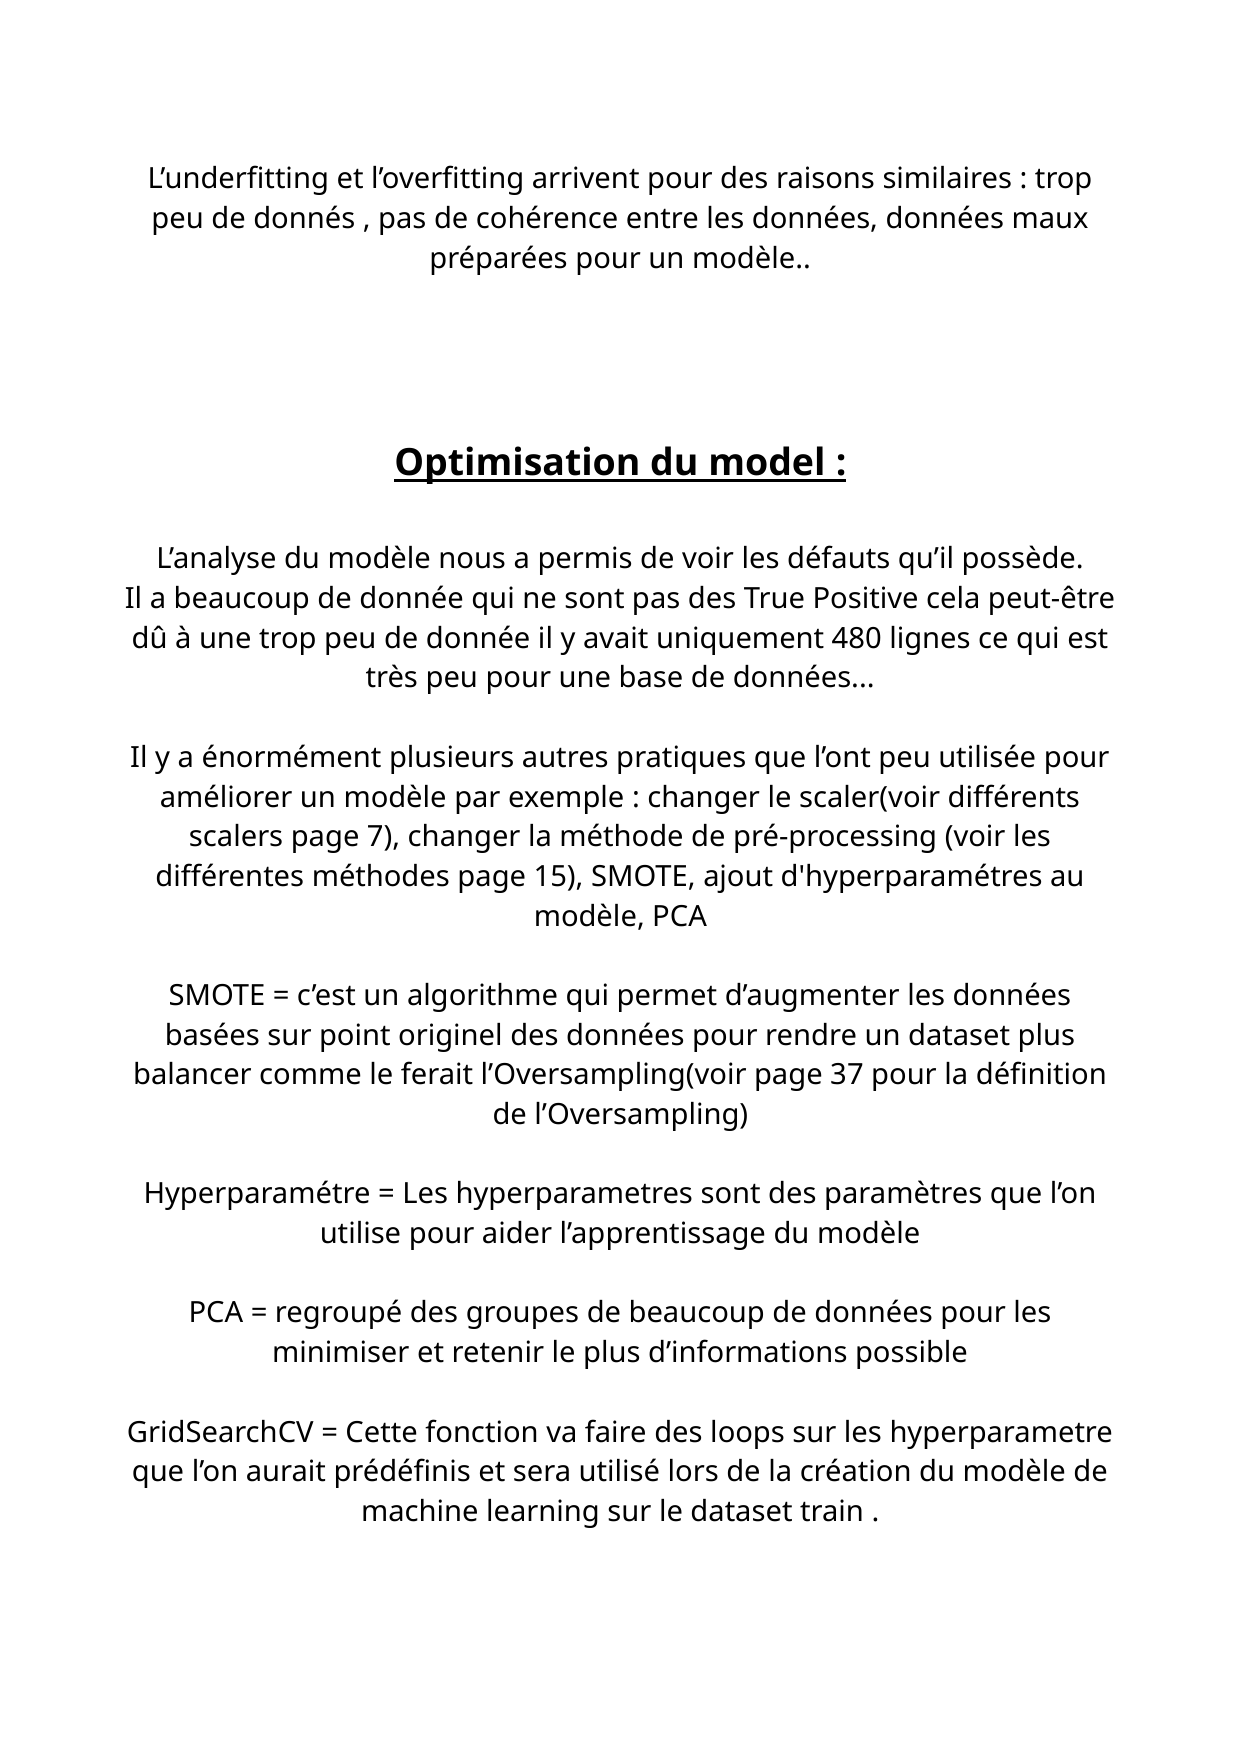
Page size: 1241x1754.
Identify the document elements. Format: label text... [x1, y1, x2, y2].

text Optimisation du model : [118, 436, 1122, 487]
text SMOTE = c’est un algorithme qui permet d’augmenter les données basées sur point originel des données pour rendre un dataset plus balancer comme le ferait l’Oversampling(voir page 37 pour la définition de l’Oversampling) [118, 974, 1122, 1133]
text GridSearchCV = Cette fonction va faire des loops sur les hyperparametre que l’on aurait prédéfinis et sera utilisé lors de la création du modèle de machine learning sur le dataset train . [118, 1411, 1122, 1530]
text L’analyse du modèle nous a permis de voir les défauts qu’il possède. [118, 538, 1122, 577]
text Hyperparamétre = Les hyperparametres sont des paramètres que l’on utilise pour aider l’apprentissage du modèle [118, 1173, 1122, 1252]
text Il y a énormément plusieurs autres pratiques que l’ont peu utilisée pour améliorer un modèle par exemple : changer le scaler(voir différents scalers page 7), changer la méthode de pré-processing (voir les différentes méthodes page 15), SMOTE, ajout d'hyperparamétres au modèle, PCA [118, 736, 1122, 934]
text L’underfitting et l’overfitting arrivent pour des raisons similaires : trop peu de donnés , pas de cohérence entre les données, données maux préparées pour un modèle.. [118, 158, 1122, 277]
text PCA = regroupé des groupes de beaucoup de données pour les minimiser et retenir le plus d’informations possible [118, 1292, 1122, 1371]
text Il a beaucoup de donnée qui ne sont pas des True Positive cela peut-être dû à une trop peu de donnée il y avait uniquement 480 lignes ce qui est très peu pour une base de données... [118, 577, 1122, 696]
